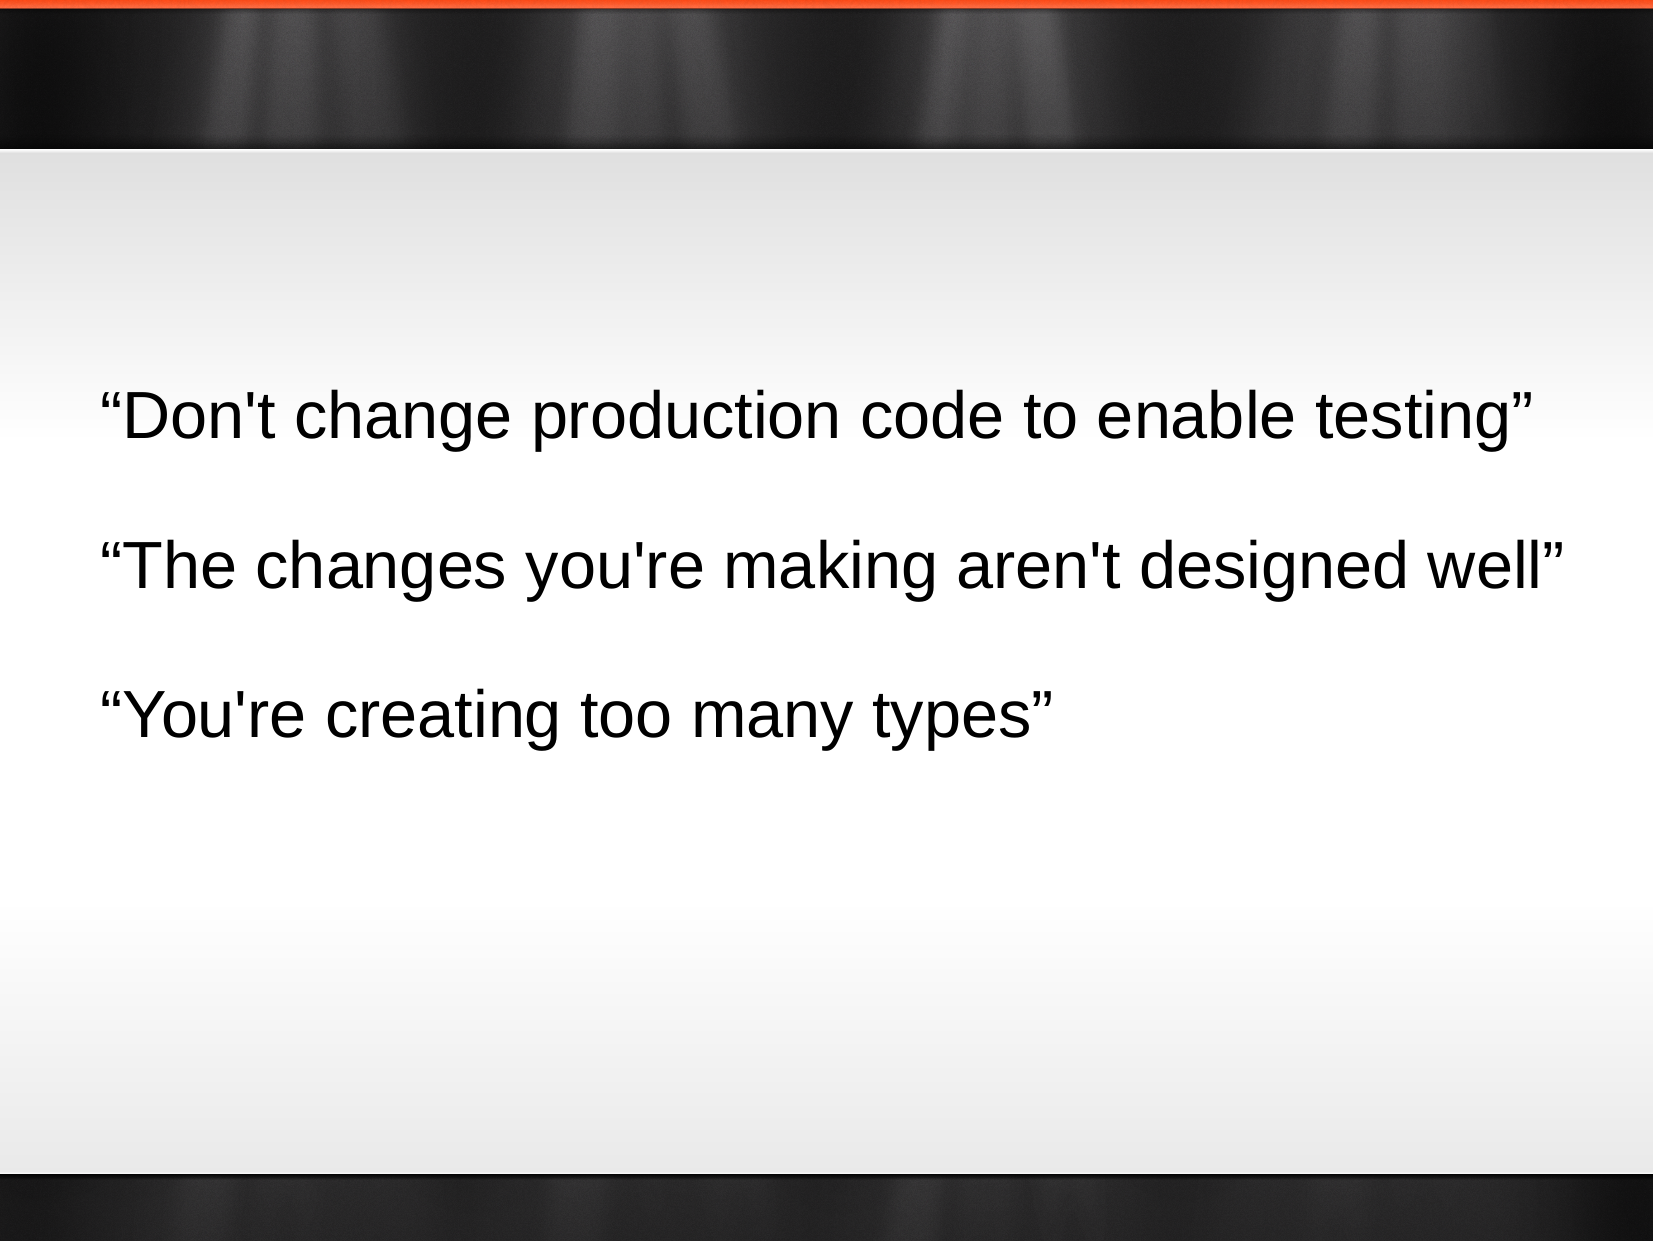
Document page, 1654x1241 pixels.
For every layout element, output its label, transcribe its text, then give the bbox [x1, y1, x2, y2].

subtitle “Don't change production code to enable testing” “The changes you're making aren't designed well” “You're creating too many types” [100, 6, 1588, 1125]
picture [0, 0, 1653, 1241]
